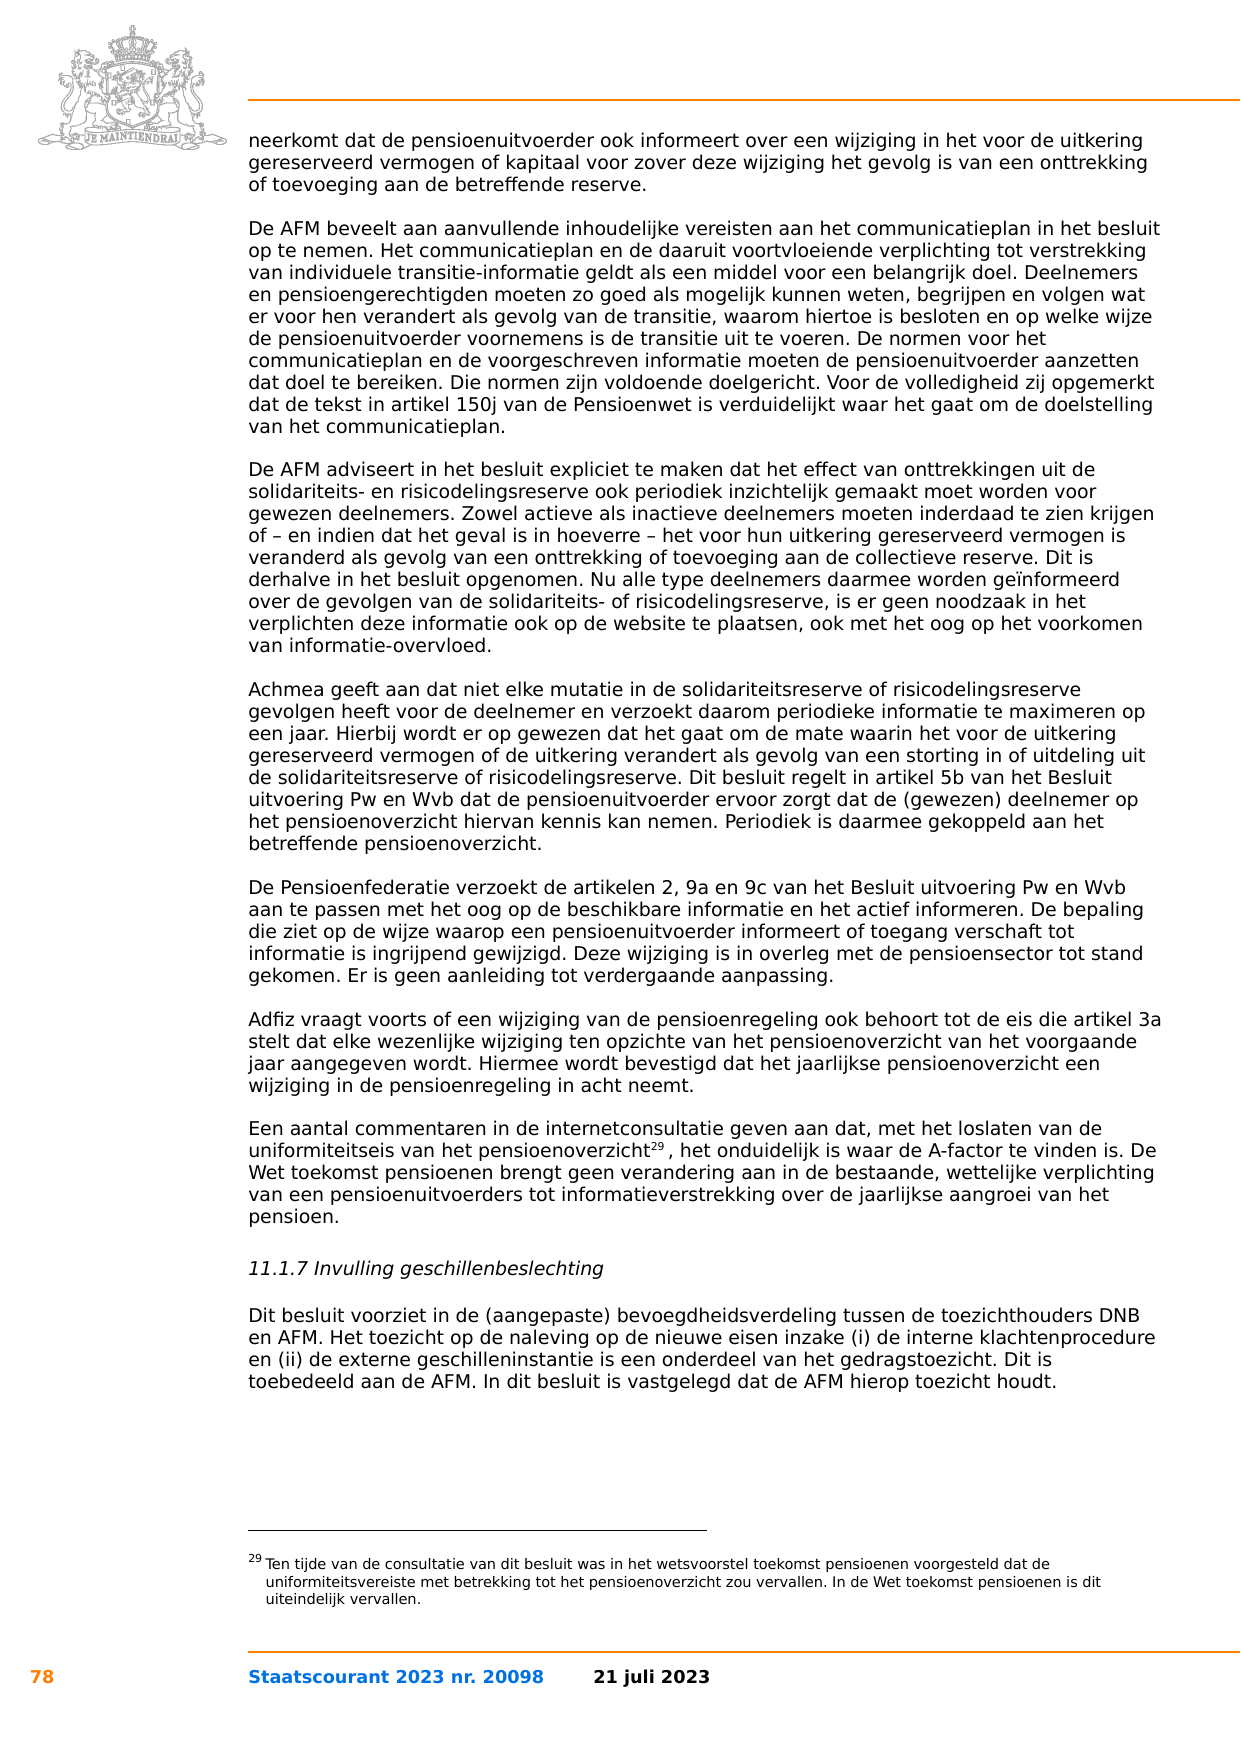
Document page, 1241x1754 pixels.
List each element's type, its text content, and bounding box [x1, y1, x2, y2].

text Een aantal commentaren in de internetconsultatie geven aan dat, met het loslaten van de uniformiteitseis van het pensioenoverzicht, het onduidelijk is waar de A-factor te vinden is. De Wet toekomst pensioenen brengt geen verandering aan in de bestaande, wettelijke verplichting van een pensioenuitvoerders tot informatieverstrekking over de jaarlijkse aangroei van het pensioen. [248, 1118, 1163, 1228]
subtitle 11.1.7 Invulling geschillenbeslechting [248, 1258, 1163, 1280]
text Ten tijde van de consultatie van dit besluit was in het wetsvoorstel toekomst pensioenen voorgesteld dat de uniformiteitsvereiste met betrekking tot het pensioenoverzicht zou vervallen. In de Wet toekomst pensioenen is dit uiteindelijk vervallen. [248, 1552, 1163, 1608]
text neerkomt dat de pensioenuitvoerder ook informeert over een wijziging in het voor de uitkering gereserveerd vermogen of kapitaal voor zover deze wijziging het gevolg is van een onttrekking of toevoeging aan de betreffende reserve. [248, 130, 1163, 196]
text De AFM beveelt aan aanvullende inhoudelijke vereisten aan het communicatieplan in het besluit op te nemen. Het communicatieplan en de daaruit voortvloeiende verplichting tot verstrekking van individuele transitie-informatie geldt als een middel voor een belangrijk doel. Deelnemers en pensioengerechtigden moeten zo goed als mogelijk kunnen weten, begrijpen en volgen wat er voor hen verandert als gevolg van de transitie, waarom hiertoe is besloten en op welke wijze de pensioenuitvoerder voornemens is de transitie uit te voeren. De normen voor het communicatieplan en de voorgeschreven informatie moeten de pensioenuitvoerder aanzetten dat doel te bereiken. Die normen zijn voldoende doelgericht. Voor de volledigheid zij opgemerkt dat de tekst in artikel 150j van de Pensioenwet is verduidelijkt waar het gaat om de doelstelling van het communicatieplan. [248, 218, 1163, 437]
picture [38, 25, 227, 150]
text De Pensioenfederatie verzoekt de artikelen 2, 9a en 9c van het Besluit uitvoering Pw en Wvb aan te passen met het oog op de beschikbare informatie en het actief informeren. De bepaling die ziet op de wijze waarop een pensioenuitvoerder informeert of toegang verschaft tot informatie is ingrijpend gewijzigd. Deze wijziging is in overleg met de pensioensector tot stand gekomen. Er is geen aanleiding tot verdergaande aanpassing. [248, 877, 1163, 987]
text De AFM adviseert in het besluit expliciet te maken dat het effect van onttrekkingen uit de solidariteits- en risicodelingsreserve ook periodiek inzichtelijk gemaakt moet worden voor gewezen deelnemers. Zowel actieve als inactieve deelnemers moeten inderdaad te zien krijgen of – en indien dat het geval is in hoeverre – het voor hun uitkering gereserveerd vermogen is veranderd als gevolg van een onttrekking of toevoeging aan de collectieve reserve. Dit is derhalve in het besluit opgenomen. Nu alle type deelnemers daarmee worden geïnformeerd over de gevolgen van de solidariteits- of risicodelingsreserve, is er geen noodzaak in het verplichten deze informatie ook op de website te plaatsen, ook met het oog op het voorkomen van informatie-overvloed. [248, 459, 1163, 657]
text Dit besluit voorziet in de (aangepaste) bevoegdheidsverdeling tussen de toezichthouders DNB en AFM. Het toezicht op de naleving op de nieuwe eisen inzake (i) de interne klachtenprocedure en (ii) de externe geschilleninstantie is een onderdeel van het gedragstoezicht. Dit is toebedeeld aan de AFM. In dit besluit is vastgelegd dat de AFM hierop toezicht houdt. [248, 1305, 1163, 1393]
text Adfiz vraagt voorts of een wijziging van de pensioenregeling ook behoort tot de eis die artikel 3a stelt dat elke wezenlijke wijziging ten opzichte van het pensioenoverzicht van het voorgaande jaar aangegeven wordt. Hiermee wordt bevestigd dat het jaarlijkse pensioenoverzicht een wijziging in de pensioenregeling in acht neemt. [248, 1008, 1163, 1096]
text Achmea geeft aan dat niet elke mutatie in de solidariteitsreserve of risicodelingsreserve gevolgen heeft voor de deelnemer en verzoekt daarom periodieke informatie te maximeren op een jaar. Hierbij wordt er op gewezen dat het gaat om de mate waarin het voor de uitkering gereserveerd vermogen of de uitkering verandert als gevolg van een storting in of uitdeling uit de solidariteitsreserve of risicodelingsreserve. Dit besluit regelt in artikel 5b van het Besluit uitvoering Pw en Wvb dat de pensioenuitvoerder ervoor zorgt dat de (gewezen) deelnemer op het pensioenoverzicht hiervan kennis kan nemen. Periodiek is daarmee gekoppeld aan het betreffende pensioenoverzicht. [248, 679, 1163, 855]
